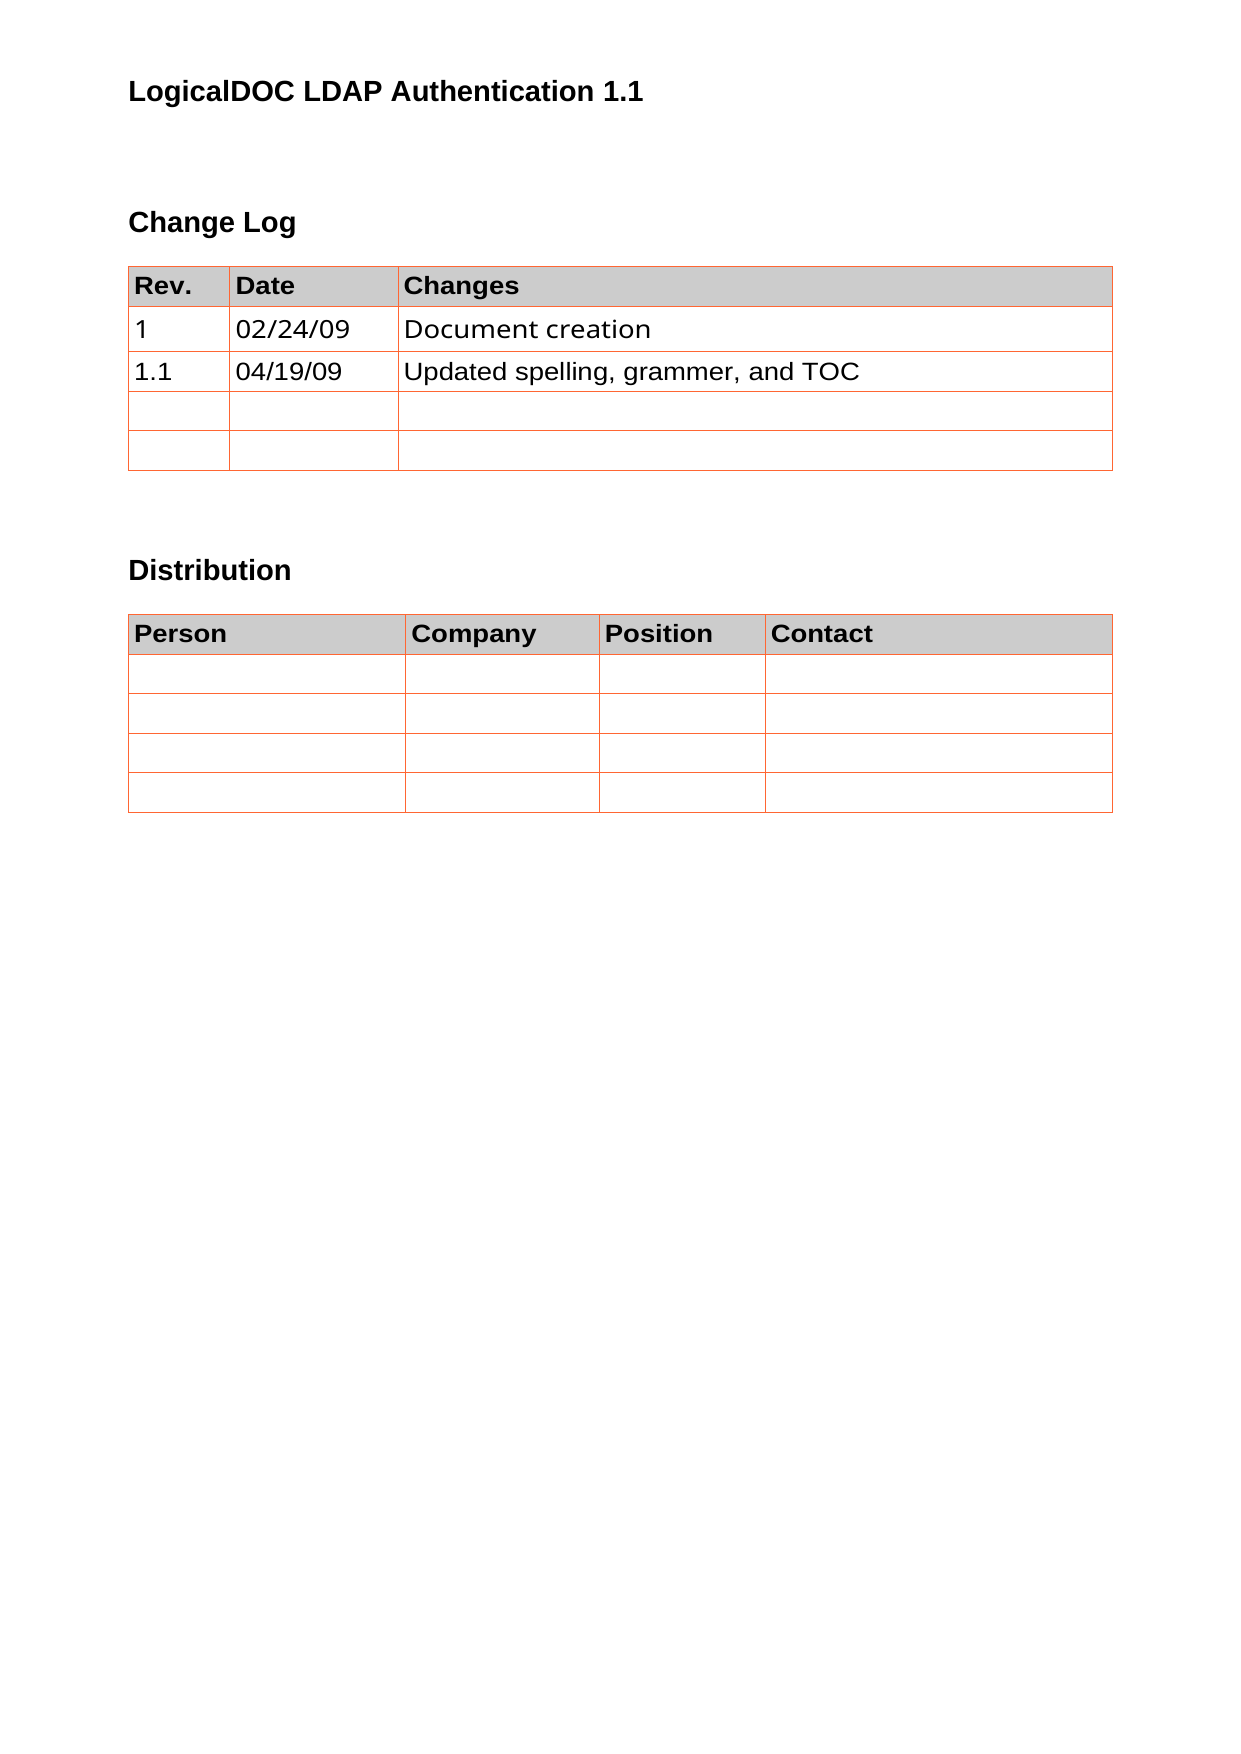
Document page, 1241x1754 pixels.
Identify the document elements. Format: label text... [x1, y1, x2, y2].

table_cell [600, 694, 765, 733]
table_header Changes [399, 267, 1112, 306]
table_cell [766, 694, 1112, 733]
table_cell [766, 734, 1112, 772]
table_cell [230, 392, 398, 430]
table_header Contact [766, 615, 1112, 654]
table_cell 04/19/09 [230, 352, 398, 391]
table_cell Updated spelling, grammer, and TOC [399, 352, 1112, 391]
table_cell 02/24/09 [230, 307, 398, 351]
table_cell [129, 392, 229, 430]
table_cell [406, 734, 599, 772]
table_header Rev. [129, 267, 229, 306]
table_cell [399, 431, 1112, 470]
table_cell [406, 694, 599, 733]
table_cell [399, 392, 1112, 430]
table_cell [600, 773, 765, 812]
table_cell [406, 655, 599, 693]
table_cell [129, 734, 405, 772]
table_header Company [406, 615, 599, 654]
table_cell [230, 431, 398, 470]
table_cell 1.1 [129, 352, 229, 391]
table_cell [766, 773, 1112, 812]
table_cell [129, 694, 405, 733]
table_cell [129, 655, 405, 693]
table_cell [600, 734, 765, 772]
table_cell [600, 655, 765, 693]
table_cell [129, 773, 405, 812]
table_header Date [230, 267, 398, 306]
table_header Position [600, 615, 765, 654]
table_cell [406, 773, 599, 812]
table_cell Document creation [399, 307, 1112, 351]
table_cell [129, 431, 229, 470]
table_header Person [129, 615, 405, 654]
table_cell 1 [129, 307, 229, 351]
text Change Log [128, 206, 1112, 238]
table_cell [766, 655, 1112, 693]
text Distribution [128, 554, 1112, 586]
